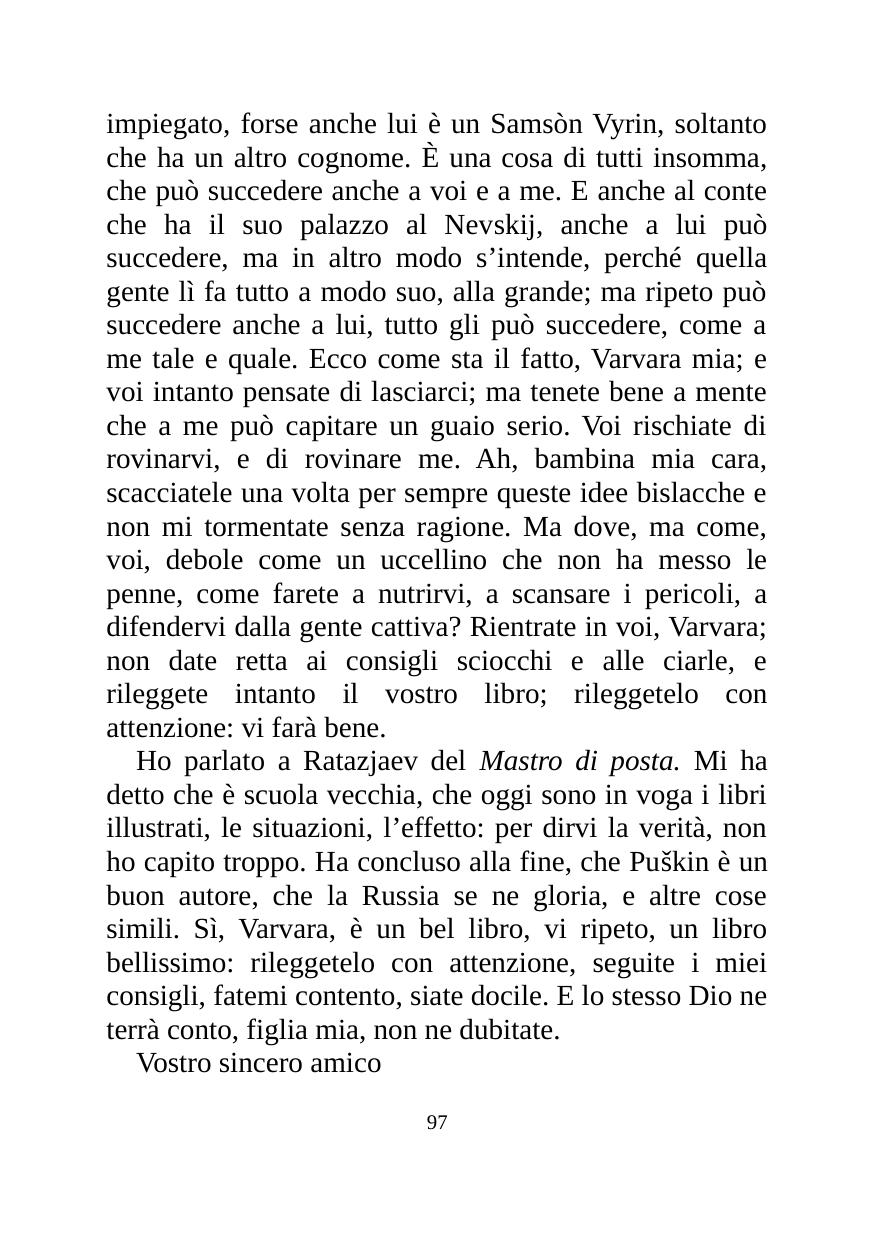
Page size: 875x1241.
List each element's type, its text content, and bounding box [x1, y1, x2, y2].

text Vostro sincero amico [106, 1045, 768, 1079]
text Ho parlato a Ratazjaev del Mastro di posta. Mi ha detto che è scuola vecchia, che oggi sono in voga i libri illustrati, le situazioni, l’effetto: per dirvi la verità, non ho capito troppo. Ha concluso alla fine, che Puškin è un buon autore, che la Russia se ne gloria, e altre cose simili. Sì, Varvara, è un bel libro, vi ripeto, un libro bellissimo: rileggetelo con attenzione, seguite i miei consigli, fatemi contento, siate docile. E lo stesso Dio ne terrà conto, figlia mia, non ne dubitate. [106, 743, 768, 1045]
text impiegato, forse anche lui è un Samsòn Vyrin, soltanto che ha un altro cognome. È una cosa di tutti insomma, che può succedere anche a voi e a me. E anche al conte che ha il suo palazzo al Nevskij, anche a lui può succedere, ma in altro modo s’intende, perché quella gente lì fa tutto a modo suo, alla grande; ma ripeto può succedere anche a lui, tutto gli può succedere, come a me tale e quale. Ecco come sta il fatto, Varvara mia; e voi intanto pensate di lasciarci; ma tenete bene a mente che a me può capitare un guaio serio. Voi rischiate di rovinarvi, e di rovinare me. Ah, bambina mia cara, scacciatele una volta per sempre queste idee bislacche e non mi tormentate senza ragione. Ma dove, ma come, voi, debole come un uccellino che non ha messo le penne, come farete a nutrirvi, a scansare i pericoli, a difendervi dalla gente cattiva? Rientrate in voi, Varvara; non date retta ai consigli sciocchi e alle ciarle, e rileggete intanto il vostro libro; rileggetelo con attenzione: vi farà bene. [106, 106, 768, 743]
